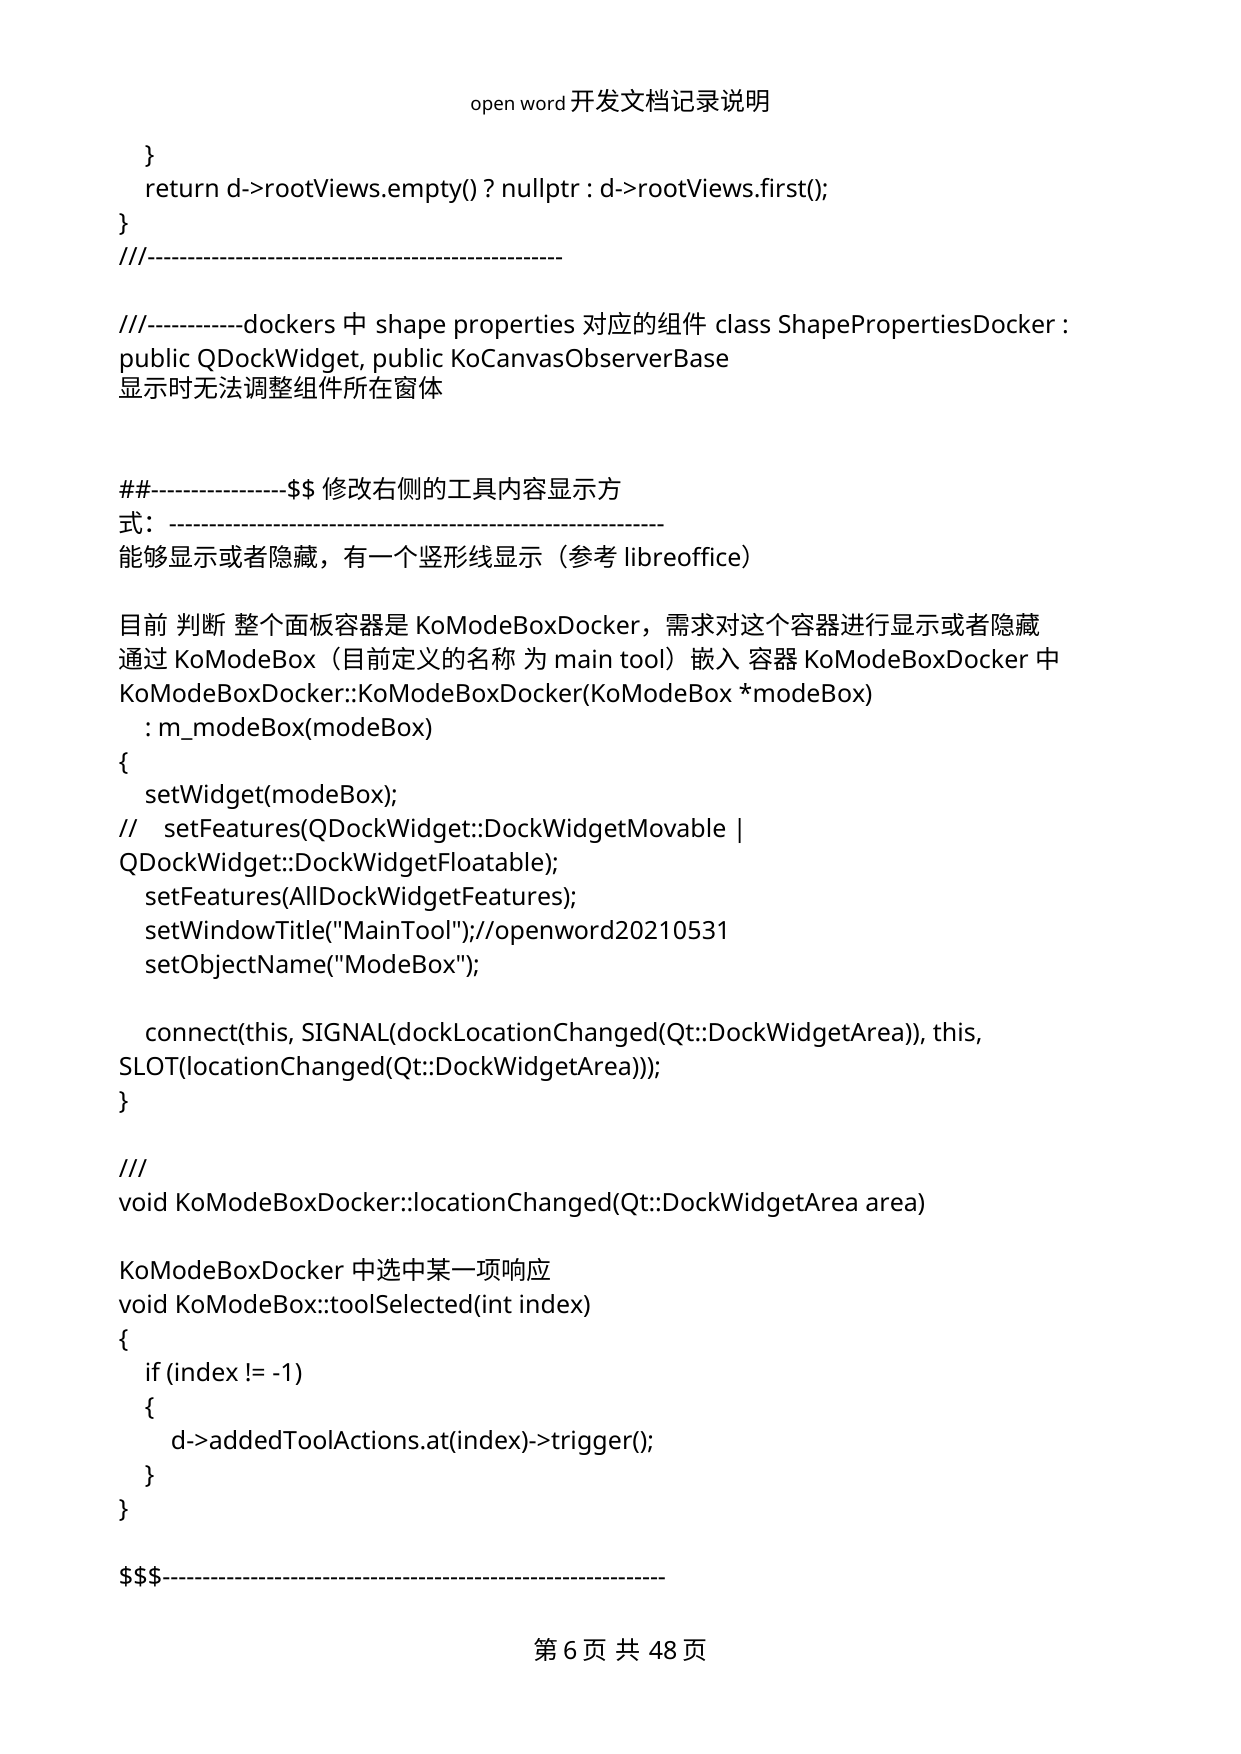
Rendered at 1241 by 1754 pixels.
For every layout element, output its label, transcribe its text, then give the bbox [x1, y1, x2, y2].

text } [119, 137, 1121, 171]
text // setFeatures(QDockWidget::DockWidgetMovable | QDockWidget::DockWidgetFloatable); [119, 811, 1121, 879]
text 目前 判断 整个面板容器是KoModeBoxDocker，需求对这个容器进行显示或者隐藏 [119, 608, 1121, 642]
text ///------------dockers 中 shape properties 对应的组件 class ShapePropertiesDocker : public QDockWidget, public KoCanvasObserverBase [119, 307, 1121, 375]
text } [119, 1083, 1121, 1117]
text 显示时无法调整组件所在窗体 [119, 375, 1121, 404]
text return d->rootViews.empty() ? nullptr : d->rootViews.first(); [119, 171, 1121, 205]
text /// [119, 1151, 1121, 1185]
text 通过KoModeBox（目前定义的名称 为main tool）嵌入 容器KoModeBoxDocker 中 [119, 642, 1121, 676]
text KoModeBoxDocker::KoModeBoxDocker(KoModeBox *modeBox) [119, 676, 1121, 709]
text } [119, 1491, 1121, 1524]
text void KoModeBox::toolSelected(int index) [119, 1287, 1121, 1321]
text } [119, 205, 1121, 239]
text { [119, 1321, 1121, 1355]
text connect(this, SIGNAL(dockLocationChanged(Qt::DockWidgetArea)), this, SLOT(locationChanged(Qt::DockWidgetArea))); [119, 1015, 1121, 1083]
text d->addedToolActions.at(index)->trigger(); [119, 1423, 1121, 1457]
text { [119, 743, 1121, 777]
text setWindowTitle("MainTool");//openword20210531 [119, 913, 1121, 947]
text ///---------------------------------------------------- [119, 239, 1121, 273]
text void KoModeBoxDocker::locationChanged(Qt::DockWidgetArea area) [119, 1185, 1121, 1219]
text { [119, 1389, 1121, 1423]
text 能够显示或者隐藏，有一个竖形线显示（参考libreoffice） [119, 540, 1121, 574]
text if (index != -1) [119, 1355, 1121, 1389]
text setObjectName("ModeBox"); [119, 947, 1121, 981]
text setFeatures(AllDockWidgetFeatures); [119, 879, 1121, 913]
text KoModeBoxDocker 中选中某一项响应 [119, 1253, 1121, 1287]
text $$$--------------------------------------------------------------- [119, 1558, 1121, 1592]
text ##-----------------$$ 修改右侧的工具内容显示方式：-------------------------------------------------------------- [119, 472, 1121, 540]
text } [119, 1457, 1121, 1491]
text : m_modeBox(modeBox) [119, 709, 1121, 743]
text setWidget(modeBox); [119, 777, 1121, 811]
